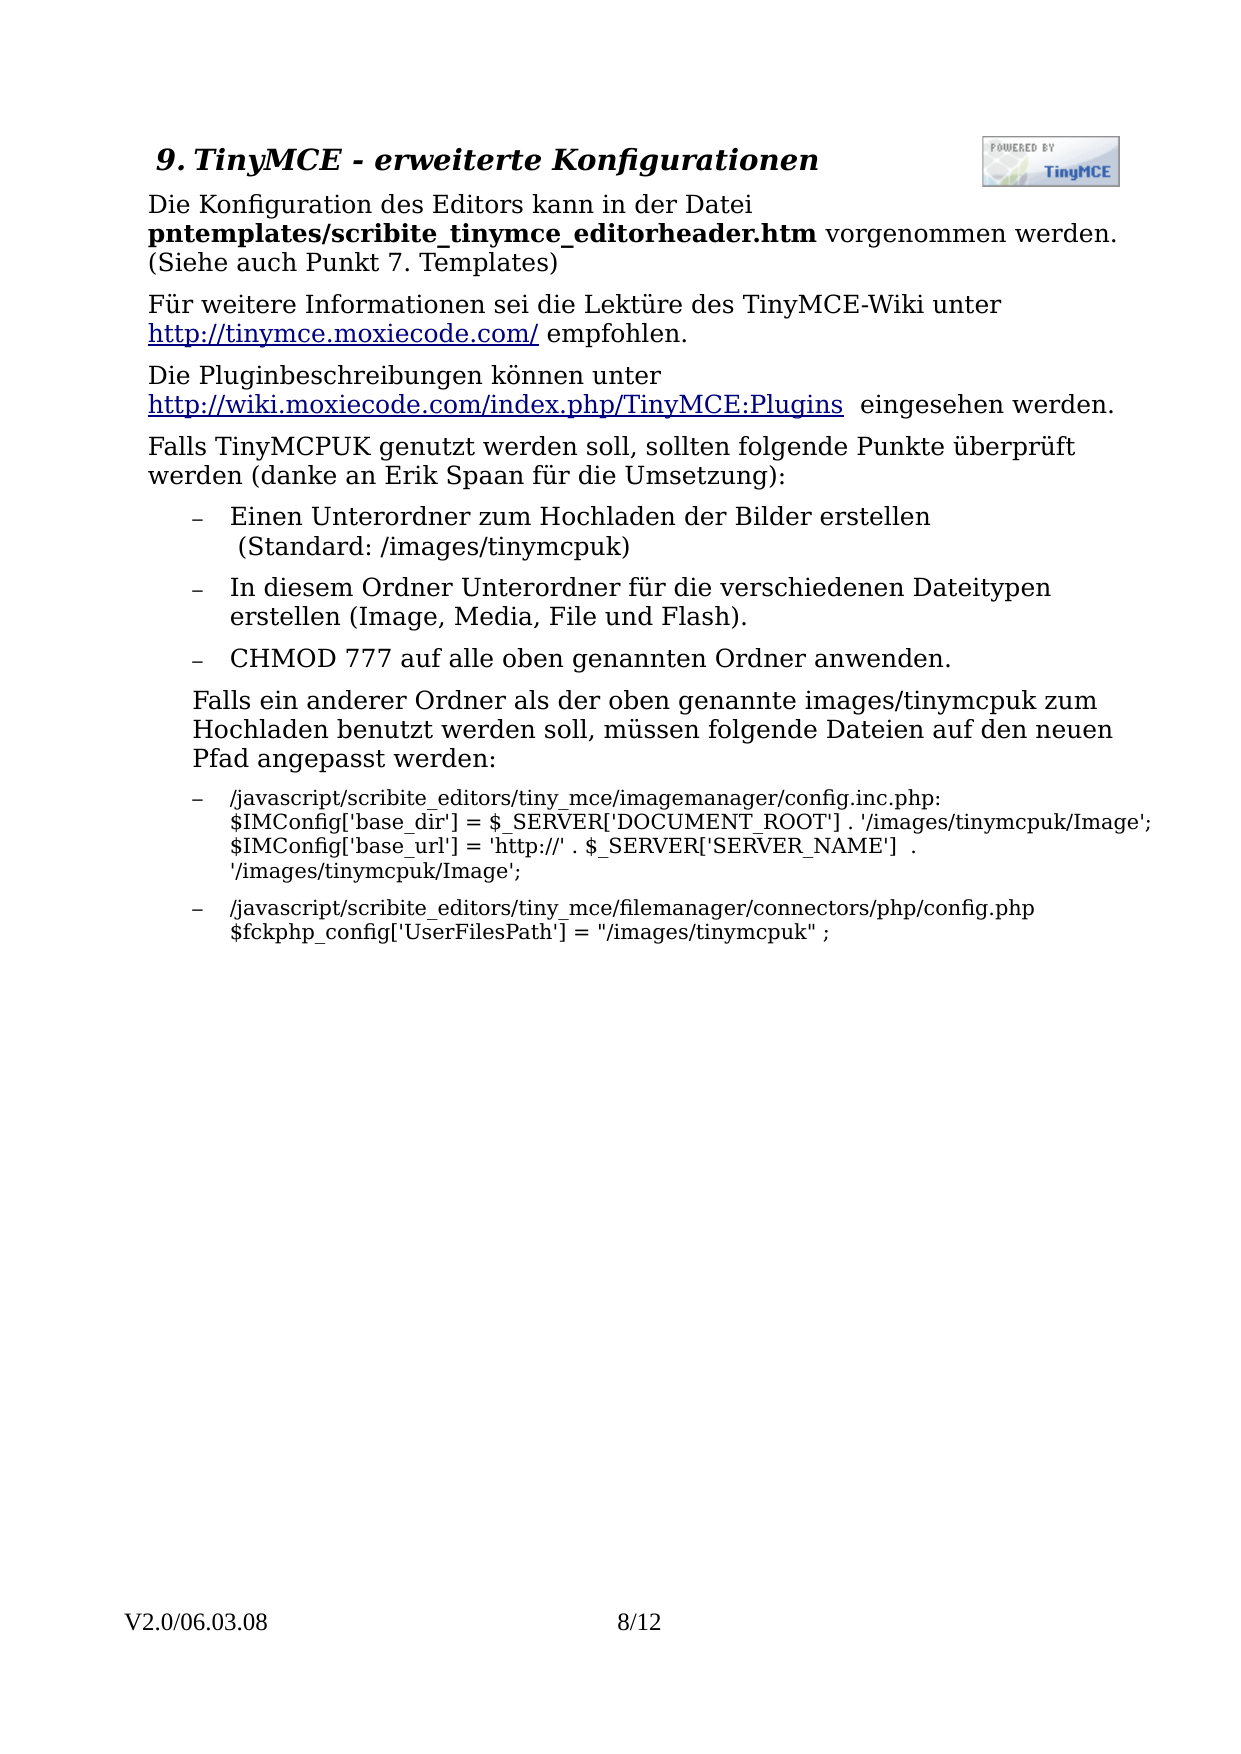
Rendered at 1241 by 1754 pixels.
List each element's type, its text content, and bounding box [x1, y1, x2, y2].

list Einen Unterordner zum Hochladen der Bilder erstellen (Standard: /images/tinymcpuk) [192, 503, 1160, 561]
text Die Pluginbeschreibungen können unter http://wiki.moxiecode.com/index.php/TinyMCE:Plugins eingesehen werden. [148, 361, 1160, 419]
text Die Konfiguration des Editors kann in der Datei pntemplates/scribite_tinymce_editorheader.htm vorgenommen werden. (Siehe auch Punkt 7. Templates) [148, 190, 1160, 278]
text Für weitere Informationen sei die Lektüre des TinyMCE-Wiki unter http://tinymce.moxiecode.com/ empfohlen. [148, 290, 1160, 348]
subtitle TinyMCE - erweiterte Konfigurationen [156, 143, 982, 177]
subtitle [1120, 143, 1160, 177]
picture [982, 136, 1120, 187]
list In diesem Ordner Unterordner für die verschiedenen Dateitypen erstellen (Image, Media, File und Flash). [192, 573, 1160, 632]
list CHMOD 777 auf alle oben genannten Ordner anwenden. [192, 644, 1160, 673]
list /javascript/scribite_editors/tiny_mce/imagemanager/config.inc.php: $IMConfig['base_dir'] = $_SERVER['DOCUMENT_ROOT'] . '/images/tinymcpuk/Image'; $IMConfig['base_url'] = 'http://' . $_SERVER['SERVER_NAME'] . '/images/tinymcpuk/Image'; [192, 786, 1160, 883]
text Falls TinyMCPUK genutzt werden soll, sollten folgende Punkte überprüft werden (danke an Erik Spaan für die Umsetzung): [148, 432, 1160, 490]
list /javascript/scribite_editors/tiny_mce/filemanager/connectors/php/config.php $fckphp_config['UserFilesPath'] = "/images/tinymcpuk" ; [192, 896, 1160, 944]
text Falls ein anderer Ordner als der oben genannte images/tinymcpuk zum Hochladen benutzt werden soll, müssen folgende Dateien auf den neuen Pfad angepasst werden: [192, 686, 1160, 773]
